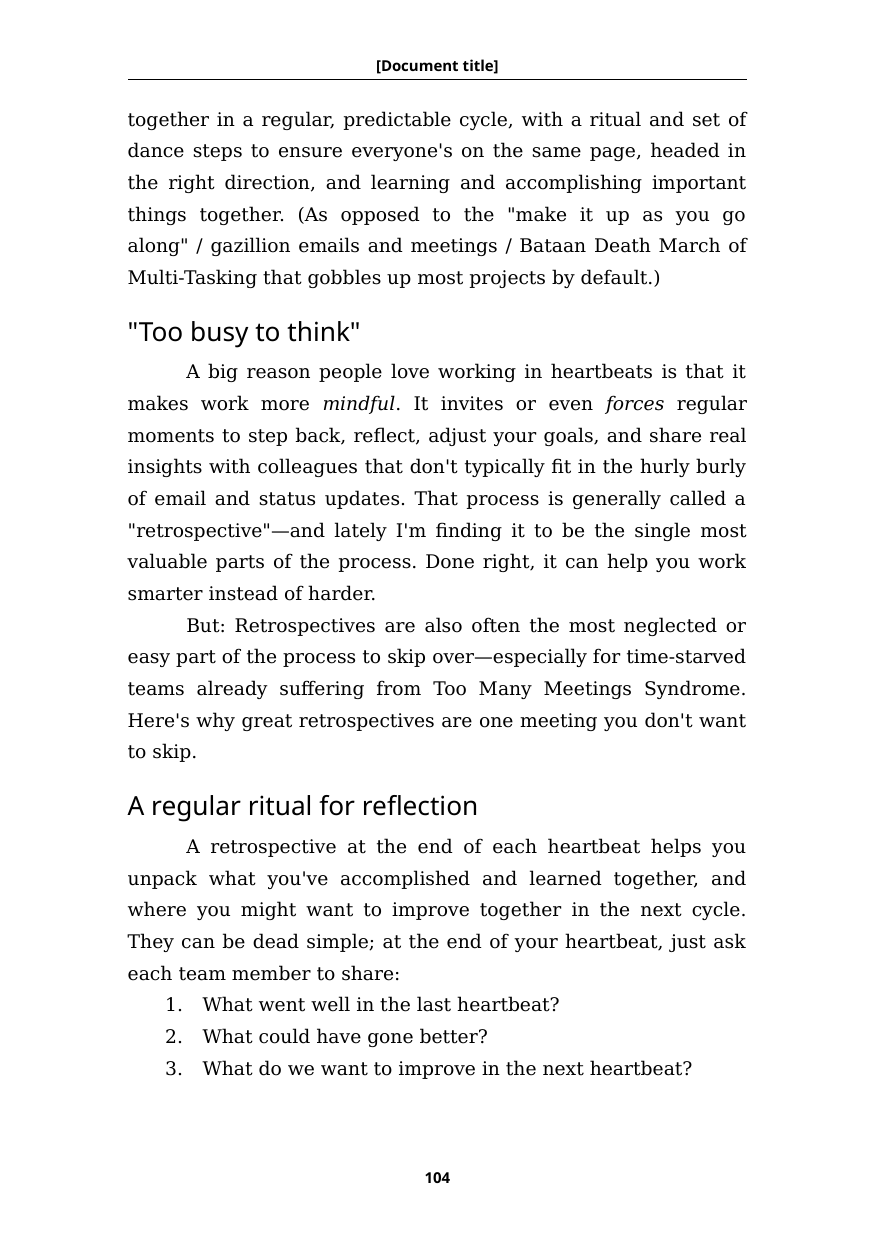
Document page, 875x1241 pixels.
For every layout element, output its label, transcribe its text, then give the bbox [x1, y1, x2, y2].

text A big reason people love working in heartbeats is that it makes work more mindful. It invites or even forces regular moments to step back, reflect, adjust your goals, and share real insights with colleagues that don't typically fit in the hurly burly of email and status updates. That process is generally called a "retrospective"—and lately I'm finding it to be the single most valuable parts of the process. Done right, it can help you work smarter instead of harder. [127, 362, 747, 605]
text But: Retrospectives are also often the most neglected or easy part of the process to skip over—especially for time-starved teams already suffering from Too Many Meetings Syndrome. Here's why great retrospectives are one meeting you don't want to skip. [127, 615, 747, 763]
list What could have gone better? [165, 1026, 747, 1048]
list What went well in the last heartbeat? [165, 994, 747, 1016]
subtitle A regular ritual for reflection [127, 788, 747, 823]
list What do we want to improve in the next heartbeat? [165, 1058, 747, 1079]
text together in a regular, predictable cycle, with a ritual and set of dance steps to ensure everyone's on the same page, headed in the right direction, and learning and accomplishing important things together. (As opposed to the "make it up as you go along" / gazillion emails and meetings / Bataan Death March of Multi-Tasking that gobbles up most projects by default.) [127, 109, 747, 289]
subtitle "Too busy to think" [127, 313, 747, 349]
text A retrospective at the end of each heartbeat helps you unpack what you've accomplished and learned together, and where you might want to improve together in the next cycle. They can be dead simple; at the end of your heartbeat, just ask each team member to share: [127, 836, 747, 984]
